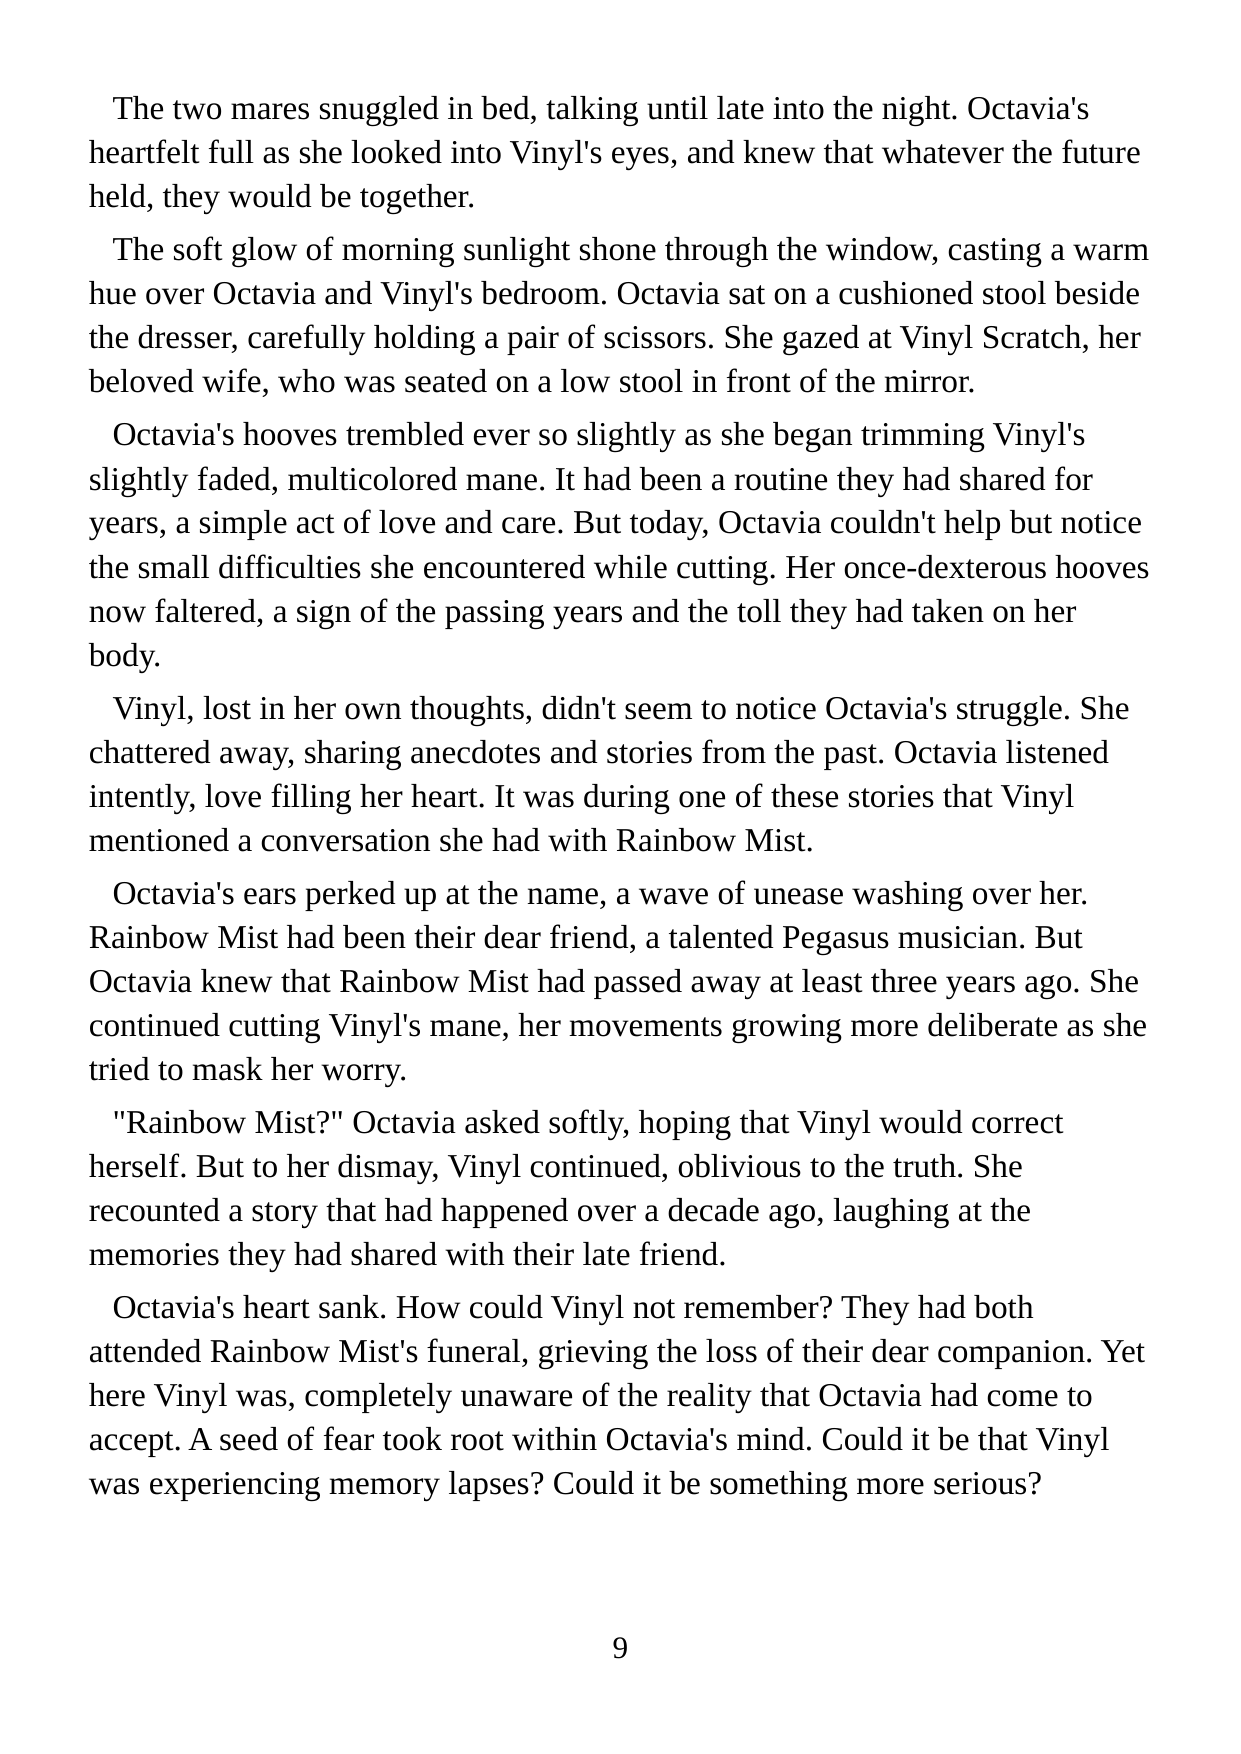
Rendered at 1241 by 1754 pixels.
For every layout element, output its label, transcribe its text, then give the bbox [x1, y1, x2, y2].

text The soft glow of morning sunlight shone through the window, casting a warm hue over Octavia and Vinyl's bedroom. Octavia sat on a cushioned stool beside the dresser, carefully holding a pair of scissors. She gazed at Vinyl Scratch, her beloved wife, who was seated on a low stool in front of the mirror. [88, 229, 1152, 400]
text "Rainbow Mist?" Octavia asked softly, hoping that Vinyl would correct herself. But to her dismay, Vinyl continued, oblivious to the truth. She recounted a story that had happened over a decade ago, laughing at the memories they had shared with their late friend. [88, 1102, 1152, 1273]
text The two mares snuggled in bed, talking until late into the night. Octavia's heartfelt full as she looked into Vinyl's eyes, and knew that whatever the future held, they would be together. [88, 88, 1152, 215]
text Octavia's hooves trembled ever so slightly as she began trimming Vinyl's slightly faded, multicolored mane. It had been a routine they had shared for years, a simple act of love and care. But today, Octavia couldn't help but notice the small difficulties she encountered while cutting. Her once-dexterous hooves now faltered, a sign of the passing years and the toll they had taken on her body. [88, 415, 1152, 673]
text Octavia's ears perked up at the name, a wave of unease washing over her. Rainbow Mist had been their dear friend, a talented Pegasus musician. But Octavia knew that Rainbow Mist had passed away at least three years ago. She continued cutting Vinyl's mane, her movements growing more deliberate as she tried to mask her worry. [88, 873, 1152, 1088]
text Octavia's heart sank. How could Vinyl not remember? They had both attended Rainbow Mist's funeral, grieving the loss of their dear companion. Yet here Vinyl was, completely unaware of the reality that Octavia had come to accept. A seed of fear took root within Octavia's mind. Could it be that Vinyl was experiencing memory lapses? Could it be something more serious? [88, 1287, 1152, 1502]
text Vinyl, lost in her own thoughts, didn't seem to notice Octavia's struggle. She chattered away, sharing anecdotes and stories from the past. Octavia listened intently, love filling her heart. It was during one of these stories that Vinyl mentioned a conversation she had with Rainbow Mist. [88, 688, 1152, 858]
